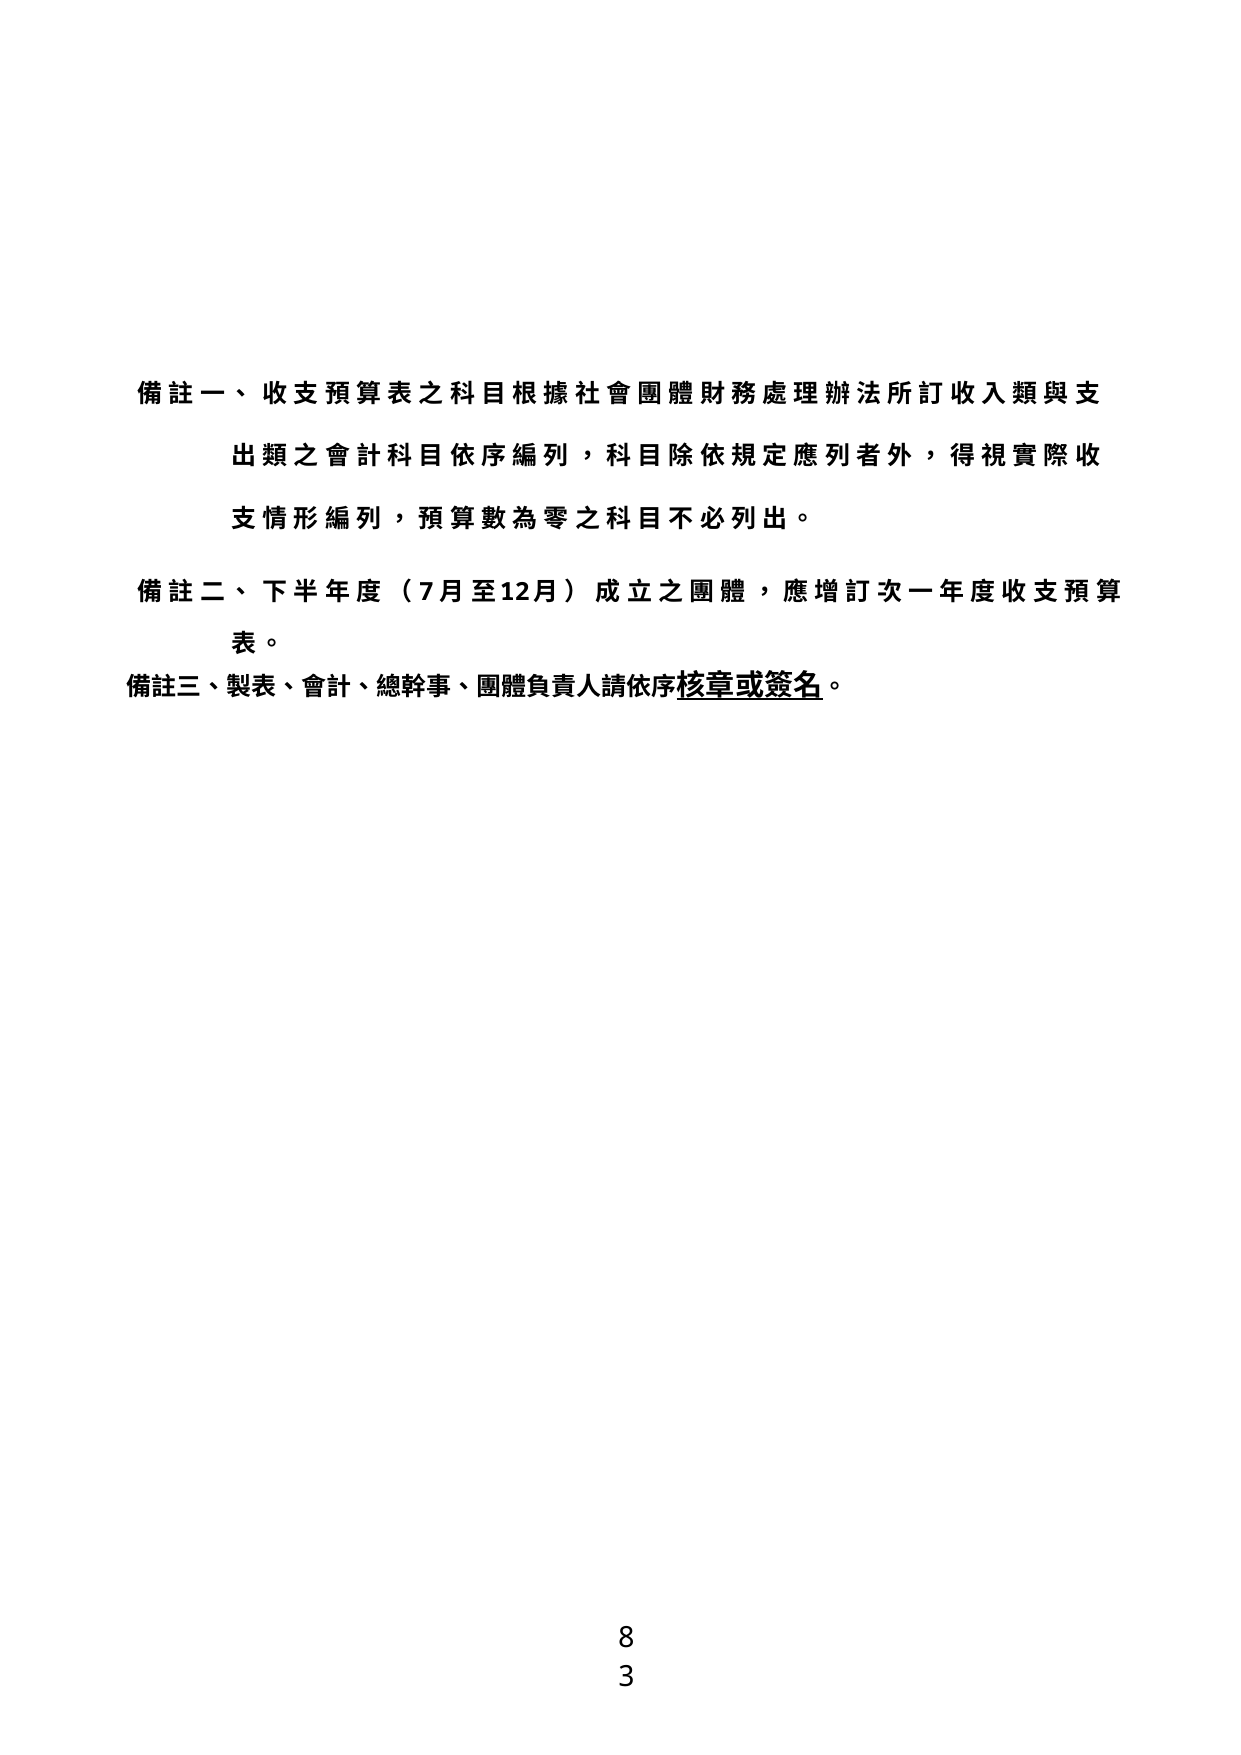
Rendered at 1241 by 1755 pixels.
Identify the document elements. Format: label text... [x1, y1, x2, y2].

text 備註三、製表、會計、總幹事、團體負責人請依序核章或簽名。 [126, 662, 1124, 704]
text 備註一、收支預算表之科目根據社會團體財務處理辦法所訂收入類與支出類之會計科目依序編列，科目除依規定應列者外，得視實際收支情形編列，預算數為零之科目不必列出。 [126, 349, 1124, 537]
text 備註二、下半年度（7月至12月）成立之團體，應增訂次一年度收支預算表。 [126, 537, 1124, 662]
